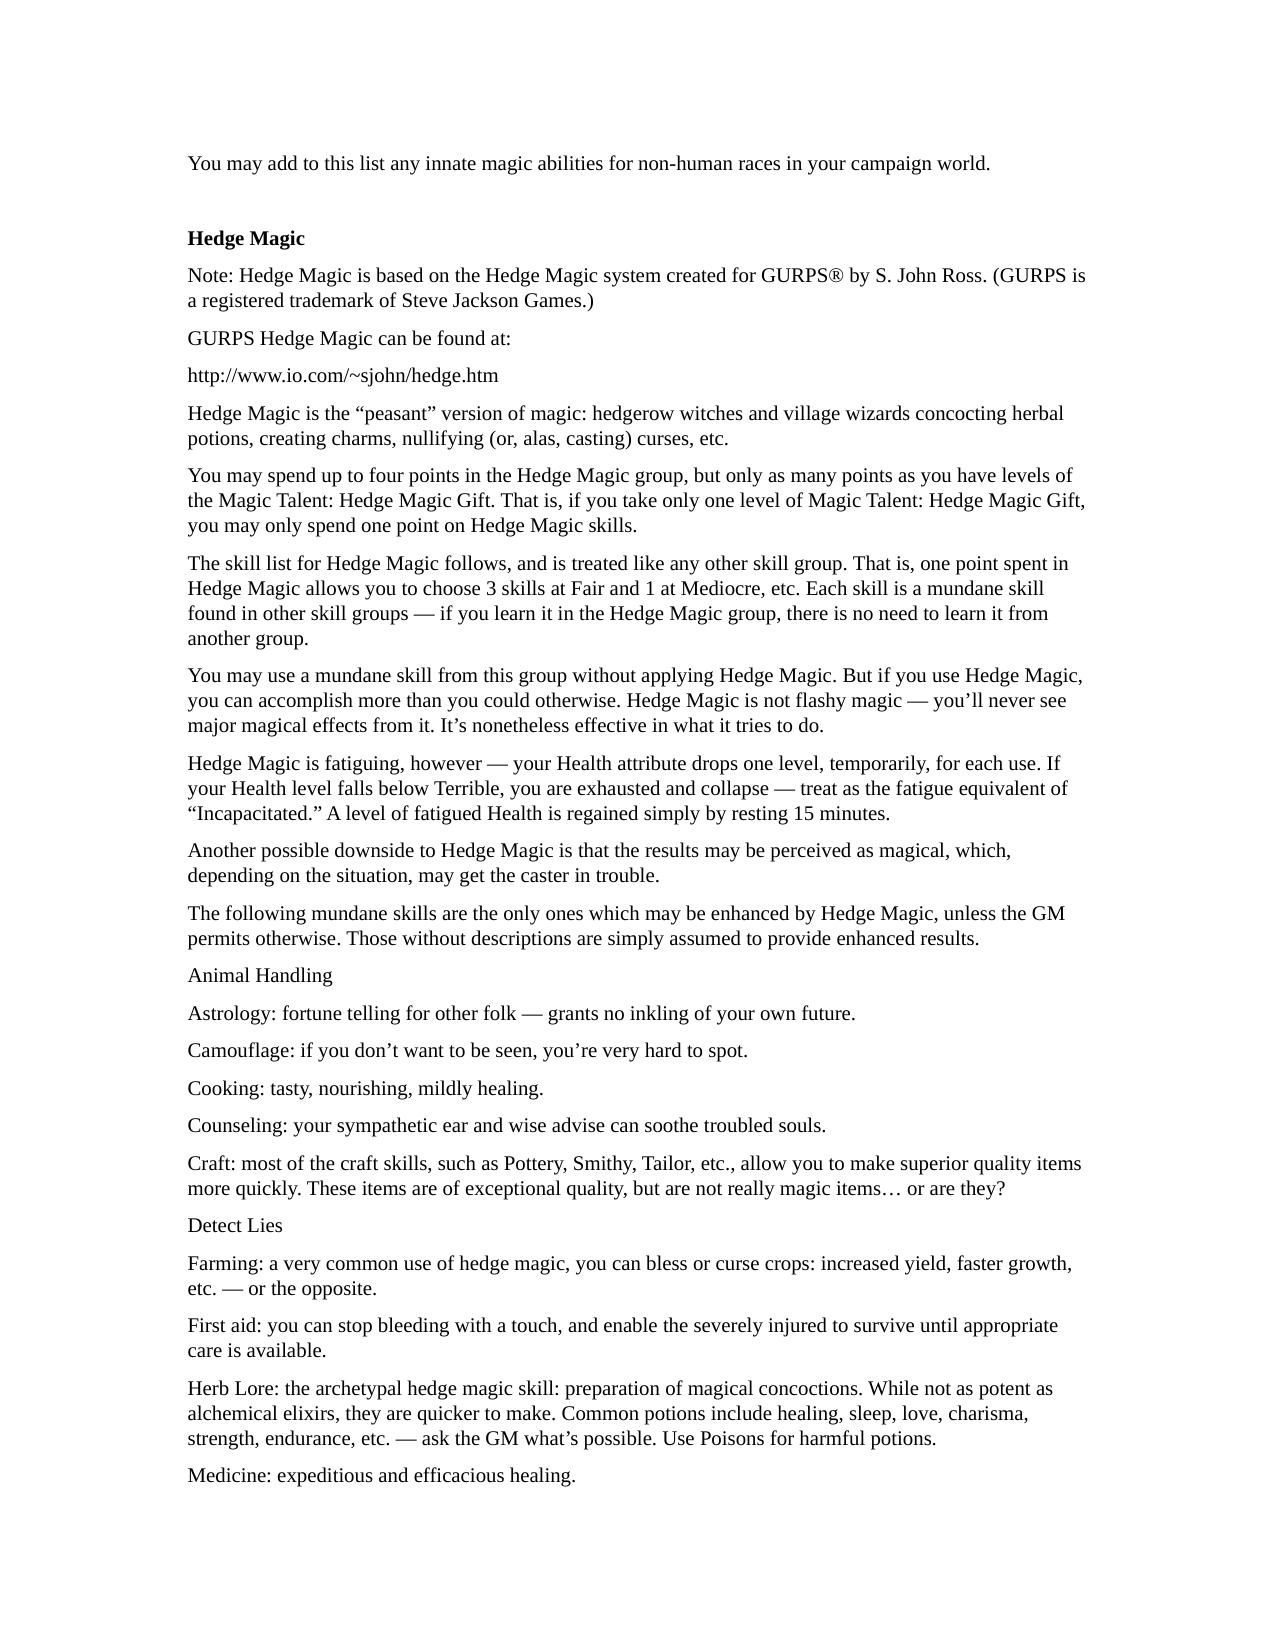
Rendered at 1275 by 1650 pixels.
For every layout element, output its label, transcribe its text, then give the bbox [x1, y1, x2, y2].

text GURPS Hedge Magic can be found at: [187, 325, 1087, 350]
text Detect Lies [187, 1212, 1087, 1237]
text Counseling: your sympathetic ear and wise advise can soothe troubled souls. [187, 1112, 1087, 1137]
text Another possible downside to Hedge Magic is that the results may be perceived as magical, which, depending on the situation, may get the caster in trouble. [187, 837, 1087, 887]
text Herb Lore: the archetypal hedge magic skill: preparation of magical concoctions. While not as potent as alchemical elixirs, they are quicker to make. Common potions include healing, sleep, love, charisma, strength, endurance, etc. — ask the GM what’s possible. Use Poisons for harmful potions. [187, 1375, 1087, 1450]
text The skill list for Hedge Magic follows, and is treated like any other skill group. That is, one point spent in Hedge Magic allows you to choose 3 skills at Fair and 1 at Mediocre, etc. Each skill is a mundane skill found in other skill groups — if you learn it in the Hedge Magic group, there is no need to learn it from another group. [187, 550, 1087, 650]
text You may spend up to four points in the Hedge Magic group, but only as many points as you have levels of the Magic Talent: Hedge Magic Gift. That is, if you take only one level of Magic Talent: Hedge Magic Gift, you may only spend one point on Hedge Magic skills. [187, 462, 1087, 537]
text Camouflage: if you don’t want to be seen, you’re very hard to spot. [187, 1037, 1087, 1062]
text Farming: a very common use of hedge magic, you can bless or curse crops: increased yield, faster growth, etc. — or the opposite. [187, 1250, 1087, 1300]
text Astrology: fortune telling for other folk — grants no inkling of your own future. [187, 1000, 1087, 1025]
text Cooking: tasty, nourishing, mildly healing. [187, 1075, 1087, 1100]
text http://www.io.com/~sjohn/hedge.htm [187, 362, 1087, 387]
text Hedge Magic is the “peasant” version of magic: hedgerow witches and village wizards concocting herbal potions, creating charms, nullifying (or, alas, casting) curses, etc. [187, 400, 1087, 450]
text Medicine: expeditious and efficacious healing. [187, 1462, 1087, 1487]
text Hedge Magic is fatiguing, however — your Health attribute drops one level, temporarily, for each use. If your Health level falls below Terrible, you are exhausted and collapse — treat as the fatigue equivalent of “Incapacitated.” A level of fatigued Health is regained simply by resting 15 minutes. [187, 750, 1087, 825]
text Craft: most of the craft skills, such as Pottery, Smithy, Tailor, etc., allow you to make superior quality items more quickly. These items are of exceptional quality, but are not really magic items… or are they? [187, 1150, 1087, 1200]
text First aid: you can stop bleeding with a touch, and enable the severely injured to survive until appropriate care is available. [187, 1312, 1087, 1362]
text You may add to this list any innate magic abilities for non-human races in your campaign world. [187, 150, 1087, 175]
text You may use a mundane skill from this group without applying Hedge Magic. But if you use Hedge Magic, you can accomplish more than you could otherwise. Hedge Magic is not flashy magic — you’ll never see major magical effects from it. It’s nonetheless effective in what it tries to do. [187, 662, 1087, 737]
text The following mundane skills are the only ones which may be enhanced by Hedge Magic, unless the GM permits otherwise. Those without descriptions are simply assumed to provide enhanced results. [187, 900, 1087, 950]
text Hedge Magic [187, 225, 1087, 250]
text Animal Handling [187, 962, 1087, 987]
text Note: Hedge Magic is based on the Hedge Magic system created for GURPS® by S. John Ross. (GURPS is a registered trademark of Steve Jackson Games.) [187, 262, 1087, 312]
